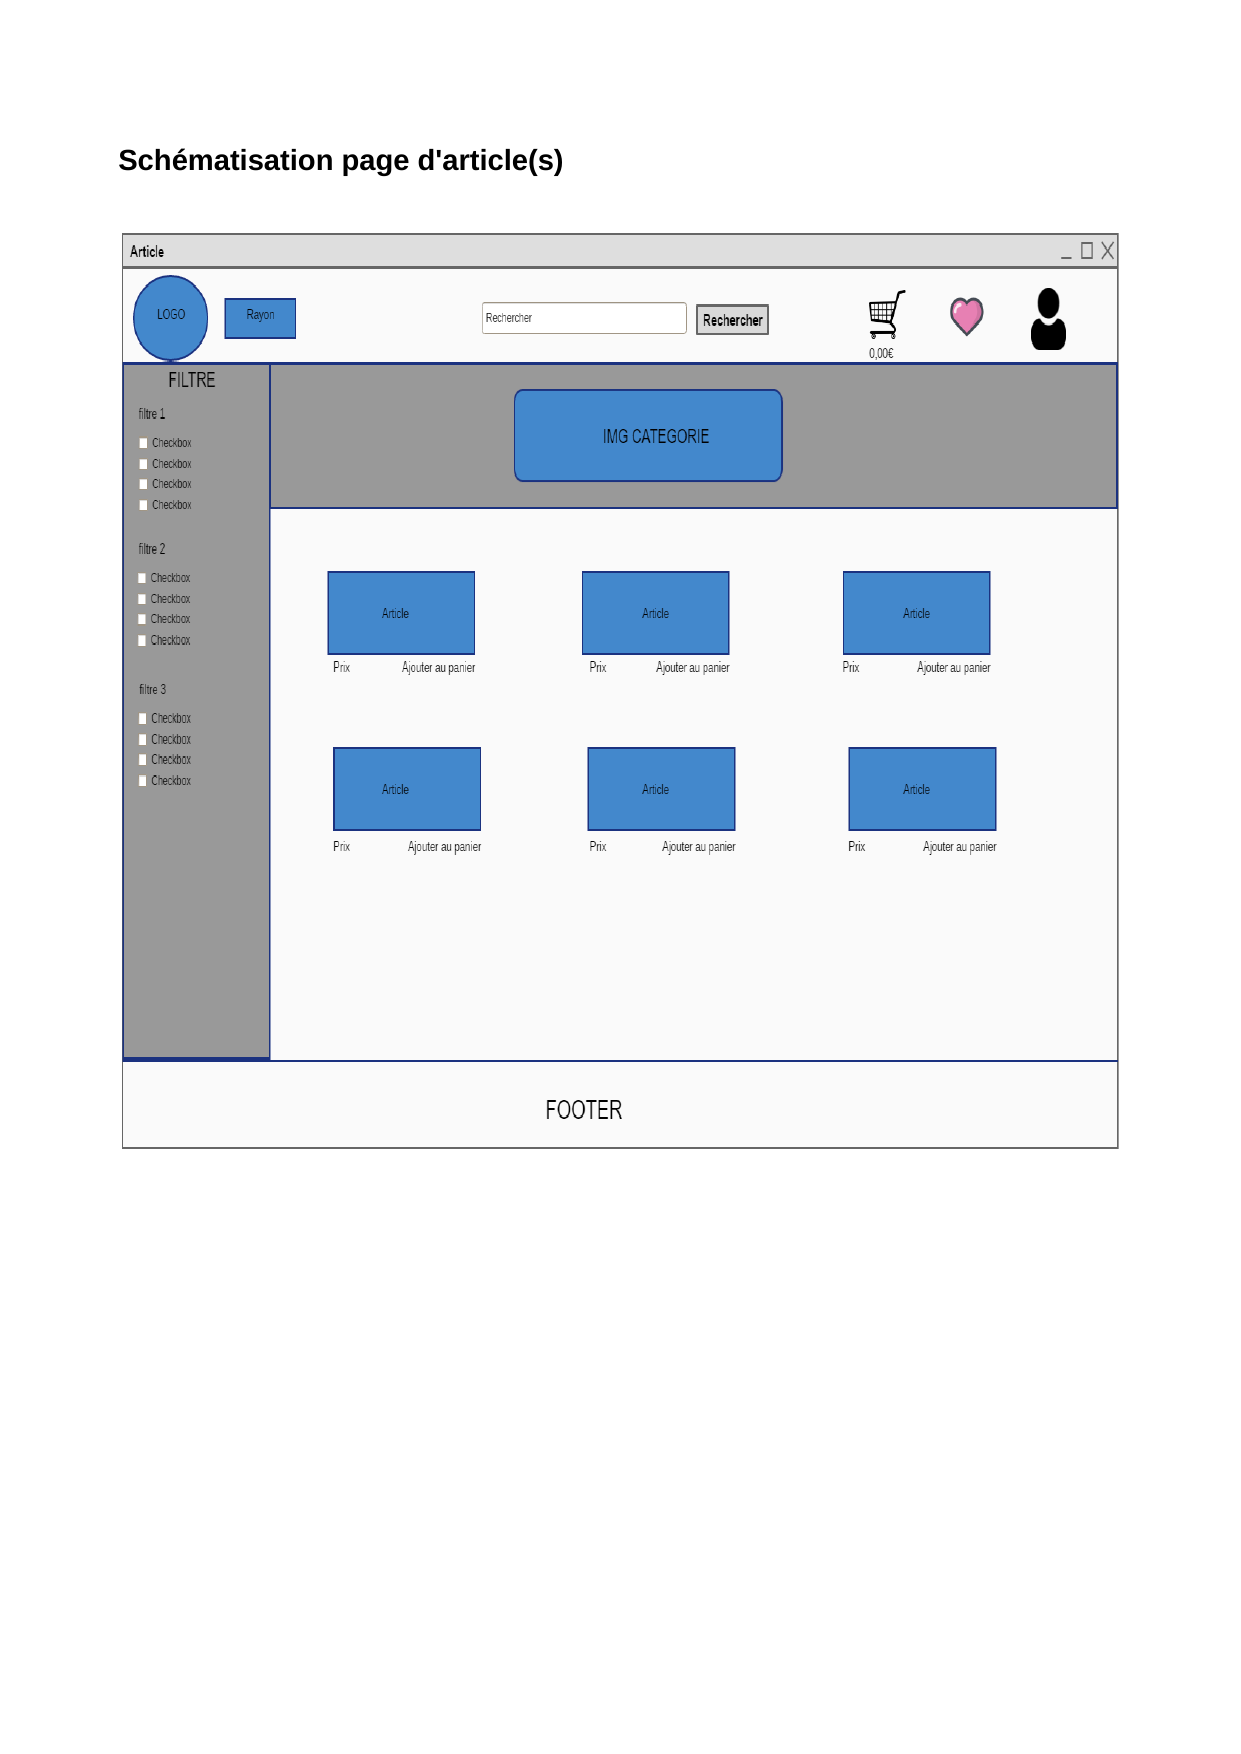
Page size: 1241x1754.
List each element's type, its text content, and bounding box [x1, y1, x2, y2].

picture [120, 230, 1121, 1154]
subtitle Schématisation page d'article(s) [118, 143, 1122, 177]
